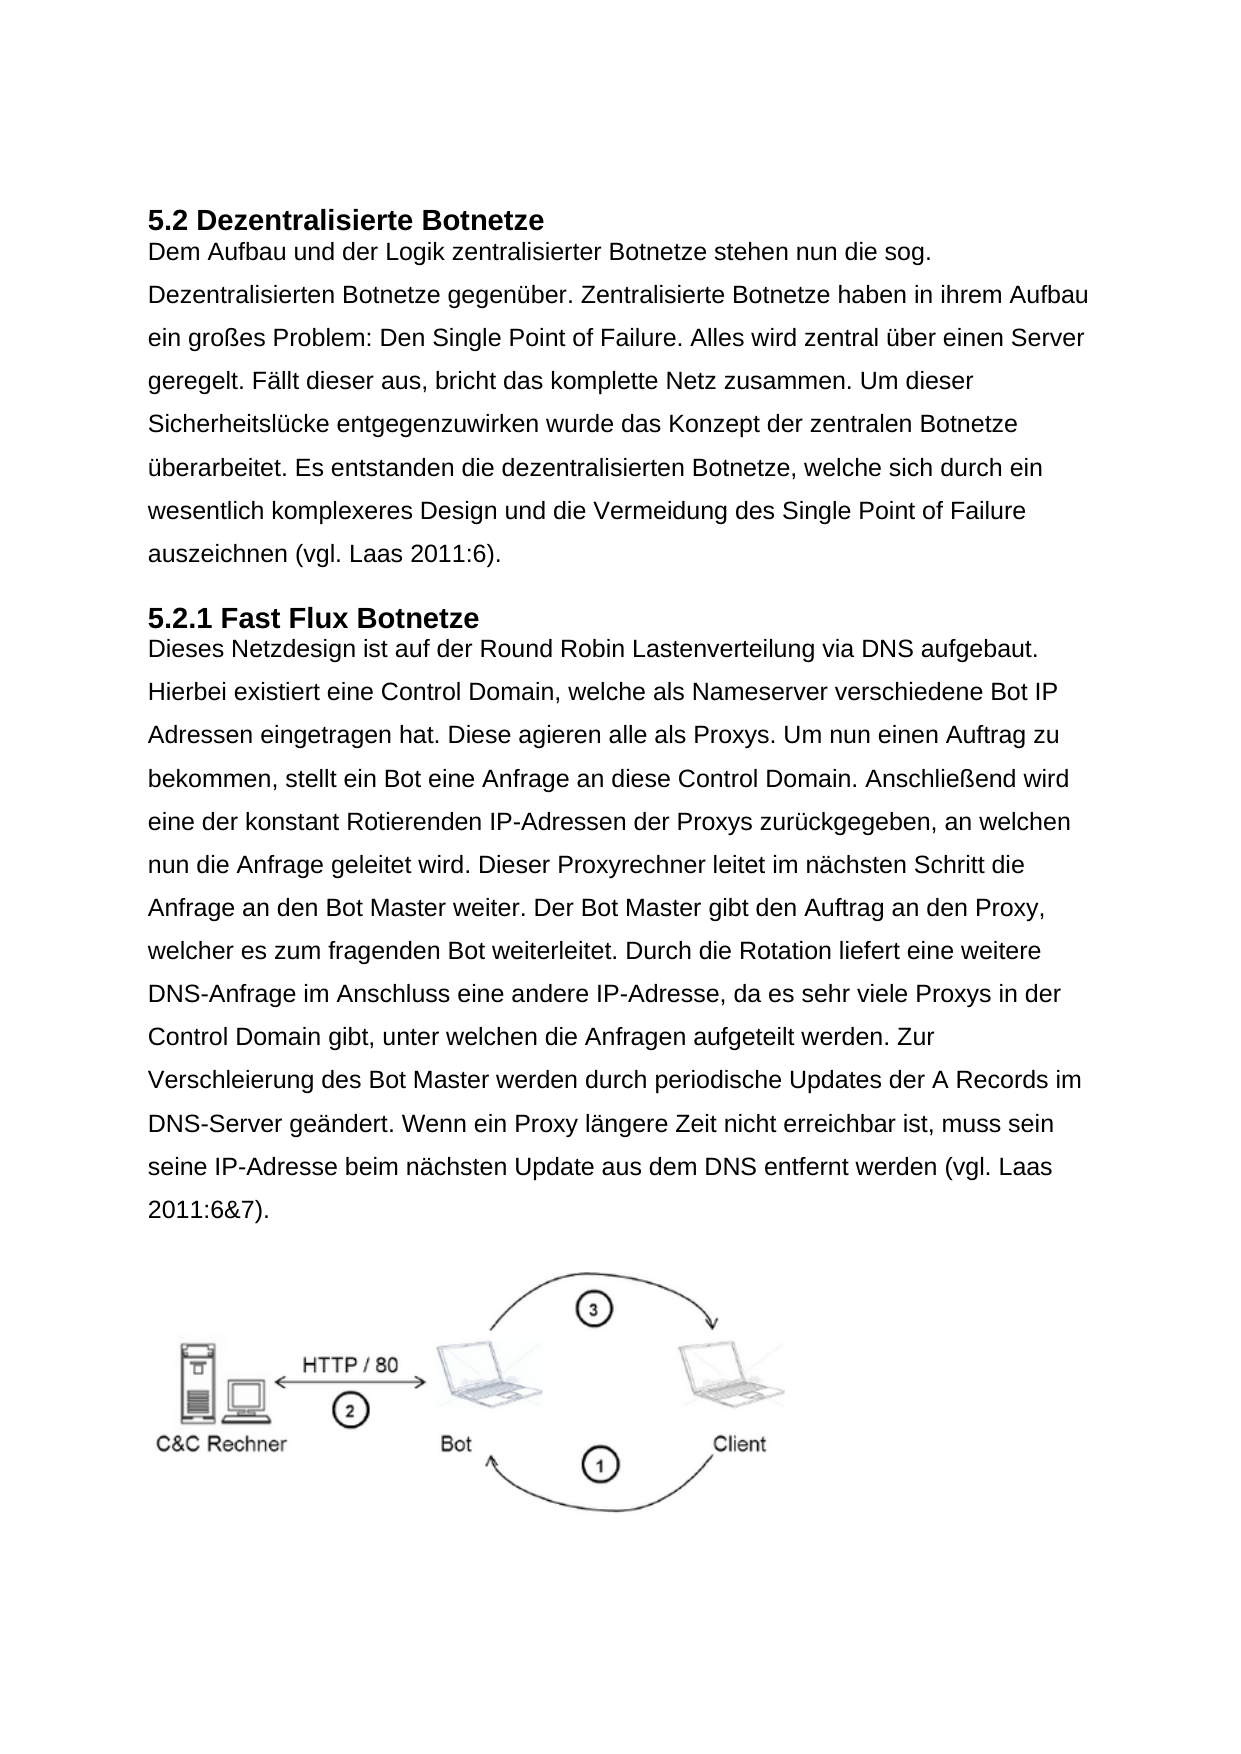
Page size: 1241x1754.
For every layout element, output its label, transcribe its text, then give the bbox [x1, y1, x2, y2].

subtitle 5.2.1 Fast Flux Botnetze [148, 601, 1093, 634]
text Dem Aufbau und der Logik zentralisierter Botnetze stehen nun die sog. Dezentralisierten Botnetze gegenüber. Zentralisierte Botnetze haben in ihrem Aufbau ein großes Problem: Den Single Point of Failure. Alles wird zentral über einen Server geregelt. Fällt dieser aus, bricht das komplette Netz zusammen. Um dieser Sicherheitslücke entgegenzuwirken wurde das Konzept der zentralen Botnetze überarbeitet. Es entstanden die dezentralisierten Botnetze, welche sich durch ein wesentlich komplexeres Design und die Vermeidung des Single Point of Failure auszeichnen (vgl. Laas 2011:6). [148, 237, 1093, 567]
text Dieses Netzdesign ist auf der Round Robin Lastenverteilung via DNS aufgebaut. Hierbei existiert eine Control Domain, welche als Nameserver verschiedene Bot IP Adressen eingetragen hat. Diese agieren alle als Proxys. Um nun einen Auftrag zu bekommen, stellt ein Bot eine Anfrage an diese Control Domain. Anschließend wird eine der konstant Rotierenden IP-Adressen der Proxys zurückgegeben, an welchen nun die Anfrage geleitet wird. Dieser Proxyrechner leitet im nächsten Schritt die Anfrage an den Bot Master weiter. Der Bot Master gibt den Auftrag an den Proxy, welcher es zum fragenden Bot weiterleitet. Durch die Rotation liefert eine weitere DNS-Anfrage im Anschluss eine andere IP-Adresse, da es sehr viele Proxys in der Control Domain gibt, unter welchen die Anfragen aufgeteilt werden. Zur Verschleierung des Bot Master werden durch periodische Updates der A Records im DNS-Server geändert. Wenn ein Proxy längere Zeit nicht erreichbar ist, muss sein seine IP-Adresse beim nächsten Update aus dem DNS entfernt werden (vgl. Laas 2011:6&7). [148, 634, 1093, 1223]
subtitle 5.2 Dezentralisierte Botnetze [148, 203, 1093, 237]
